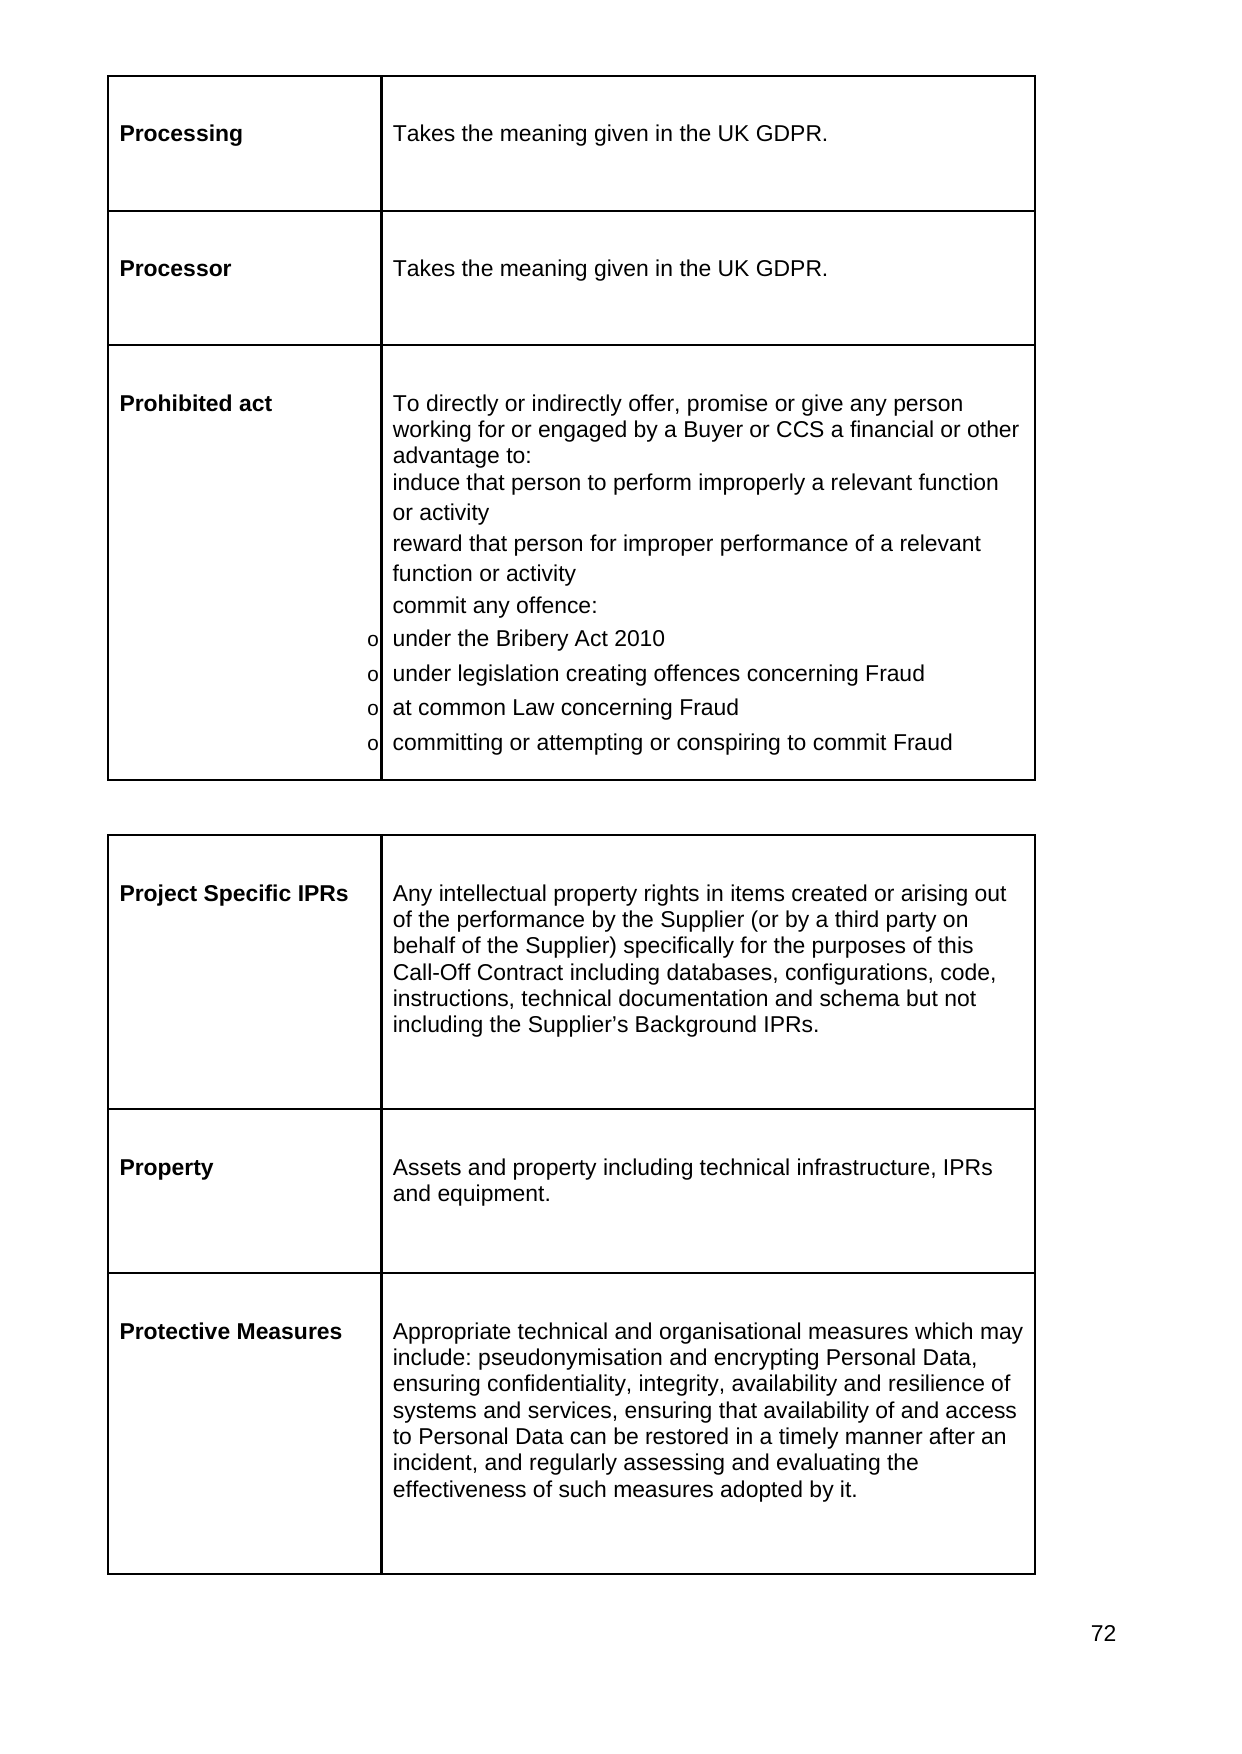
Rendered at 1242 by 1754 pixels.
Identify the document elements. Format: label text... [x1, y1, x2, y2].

table_cell Takes the meaning given in the UK GDPR. [383, 212, 1034, 344]
table_cell Assets and property including technical infrastructure, IPRs and equipment. [383, 1110, 1034, 1272]
table_cell Processing [109, 77, 380, 209]
table_cell Prohibited act [109, 346, 380, 779]
table_cell Takes the meaning given in the UK GDPR. [383, 77, 1034, 209]
table_cell To directly or indirectly offer, promise or give any person working for or engaged by a Buyer or CCS a financial or other advantage to: induce that person to perform improperly a relevant function or activity reward that person for improper performance of a relevant function or activity commit any offence: under the Bribery Act 2010 under legislation creating offences concerning Fraud at common Law concerning Fraud committing or attempting or conspiring to commit Fraud [383, 346, 1034, 779]
table_cell Processor [109, 212, 380, 344]
table_header Project Specific IPRs [109, 836, 380, 1108]
table_cell Protective Measures [109, 1274, 380, 1573]
table_header Any intellectual property rights in items created or arising out of the performance by the Supplier (or by a third party on behalf of the Supplier) specifically for the purposes of this Call-Off Contract including databases, configurations, code, instructions, technical documentation and schema but not including the Supplier’s Background IPRs. [383, 836, 1034, 1108]
table_cell Appropriate technical and organisational measures which may include: pseudonymisation and encrypting Personal Data, ensuring confidentiality, integrity, availability and resilience of systems and services, ensuring that availability of and access to Personal Data can be restored in a timely manner after an incident, and regularly assessing and evaluating the effectiveness of such measures adopted by it. [383, 1274, 1034, 1573]
table_cell Property [109, 1110, 380, 1272]
